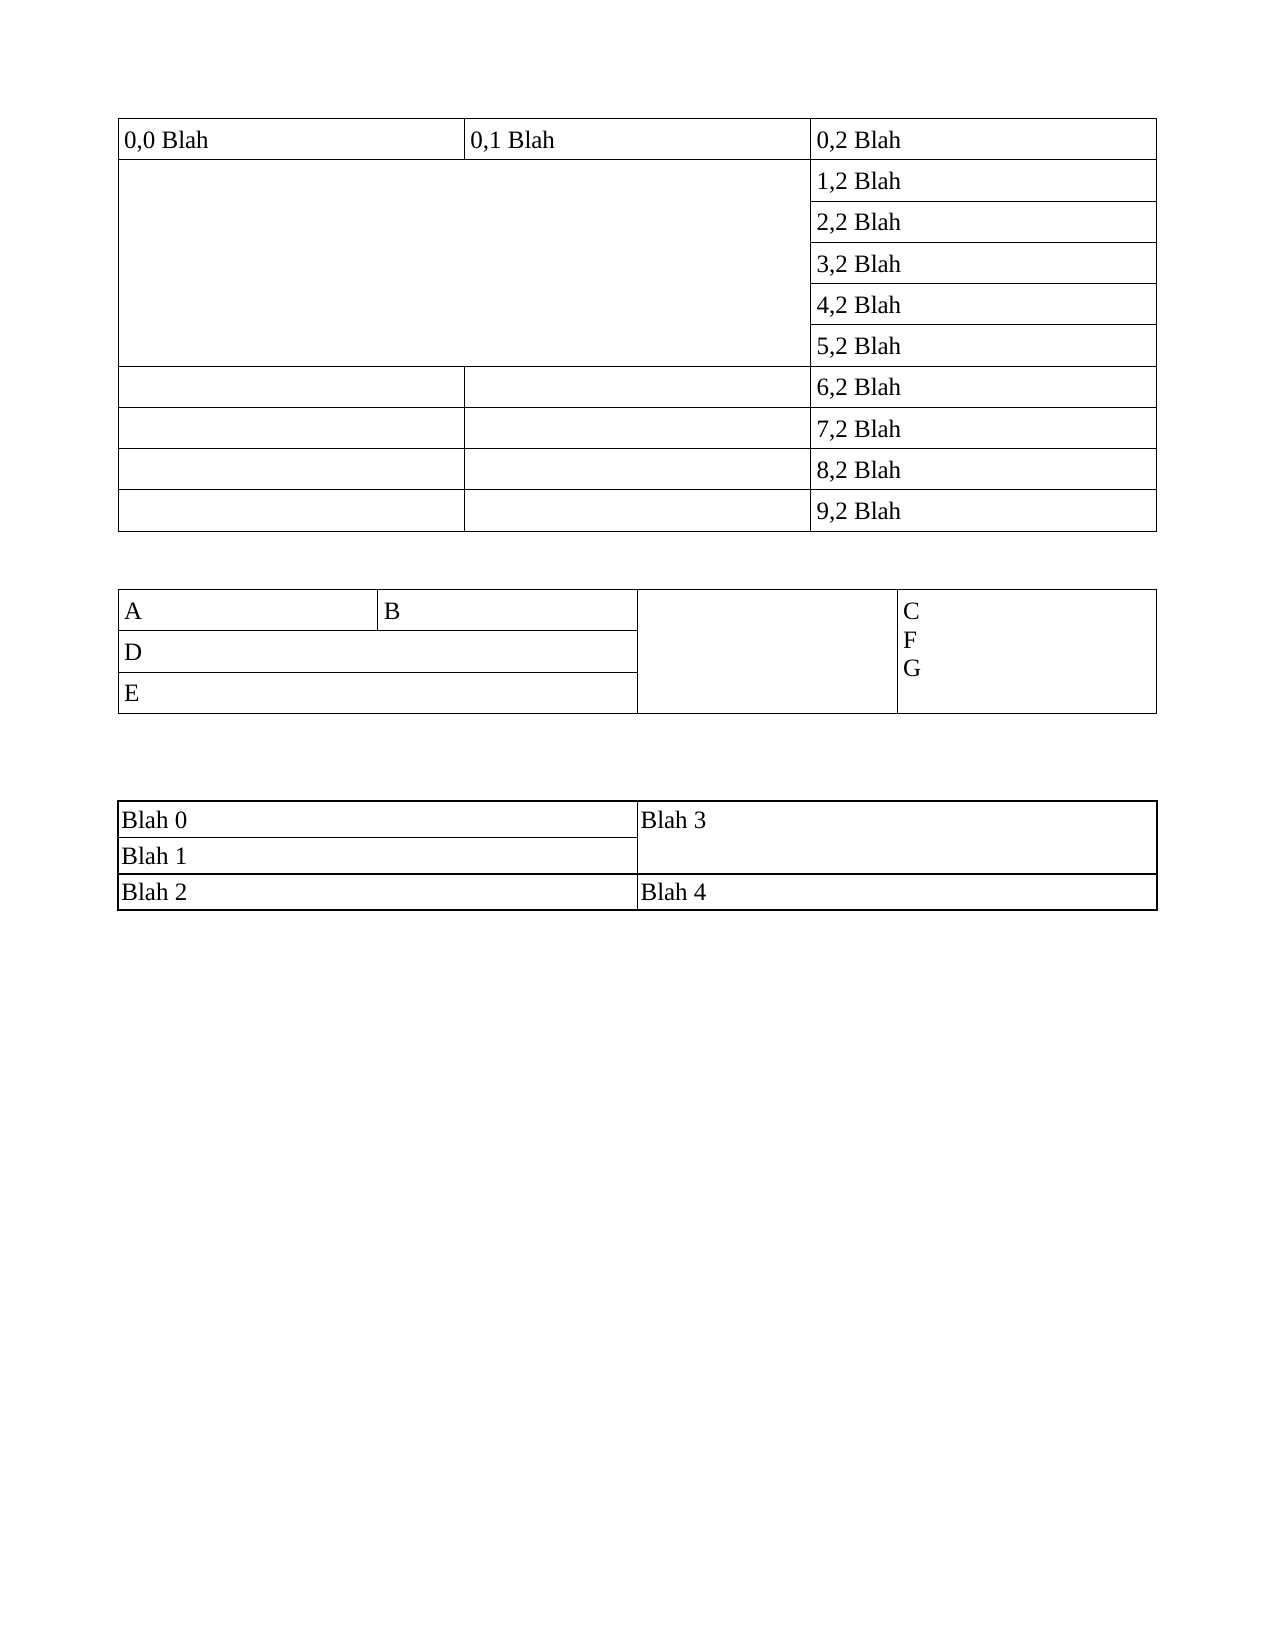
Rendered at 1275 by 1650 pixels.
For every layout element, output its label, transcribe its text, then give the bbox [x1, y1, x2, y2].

table_cell [465, 408, 810, 448]
table_header B [378, 590, 637, 630]
table_cell 6,2 Blah [811, 367, 1156, 407]
table_header C F G [898, 590, 1156, 713]
table_cell E [119, 673, 637, 713]
table_cell Blah 4 [638, 875, 1156, 909]
table_cell [119, 408, 464, 448]
table_header 0,2 Blah [811, 119, 1156, 159]
table_header Blah 0 [119, 802, 637, 837]
table_header [638, 590, 897, 713]
table_cell D [119, 631, 637, 672]
table_cell 4,2 Blah [811, 284, 1156, 324]
table_cell [465, 449, 810, 489]
table_cell [465, 367, 810, 407]
table_header Blah 3 [638, 802, 1156, 873]
table_cell [119, 449, 464, 489]
table_cell 9,2 Blah [811, 490, 1156, 531]
table_cell [119, 490, 464, 531]
table_cell [119, 367, 464, 407]
table_cell 7,2 Blah [811, 408, 1156, 448]
table_cell Blah 1 [119, 838, 637, 873]
table_cell 3,2 Blah [811, 243, 1156, 283]
table_header 0,0 Blah [119, 119, 464, 159]
table_header A [119, 590, 377, 630]
table_cell 8,2 Blah [811, 449, 1156, 489]
table_header 0,1 Blah [465, 119, 810, 159]
table_cell 5,2 Blah [811, 325, 1156, 366]
table_cell 2,2 Blah [811, 202, 1156, 242]
table_cell Blah 2 [119, 875, 637, 909]
table_cell [119, 160, 810, 366]
table_cell 1,2 Blah [811, 160, 1156, 201]
table_cell [465, 490, 810, 531]
